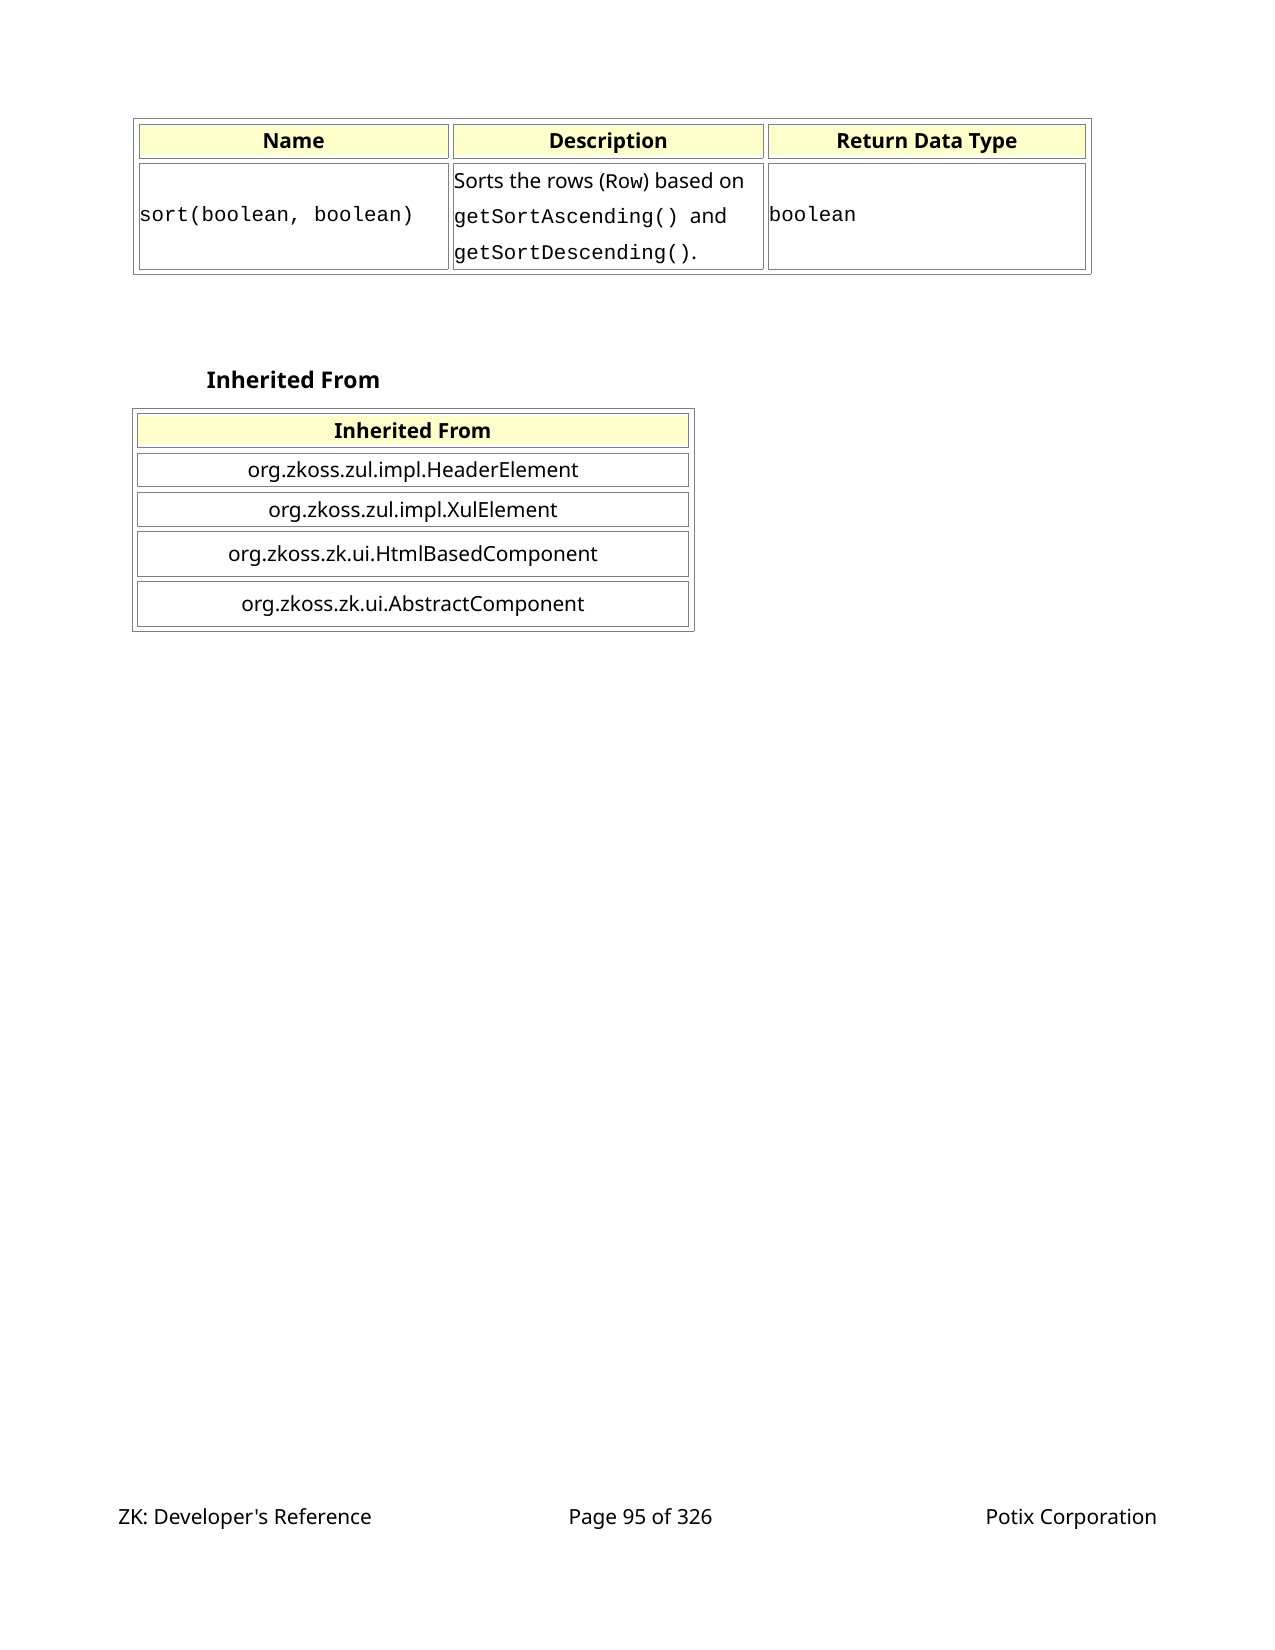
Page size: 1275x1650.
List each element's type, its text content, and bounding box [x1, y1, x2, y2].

table_cell org.zkoss.zul.impl.HeaderElement [134, 447, 691, 486]
table_header Name [136, 119, 451, 158]
table_cell boolean [766, 158, 1088, 268]
table_cell org.zkoss.zk.ui.AbstractComponent [134, 576, 691, 626]
table_cell sort(boolean, boolean) [136, 158, 451, 268]
table_header Inherited From [134, 409, 691, 447]
table_header Description [451, 119, 766, 158]
table_cell org.zkoss.zul.impl.XulElement [134, 486, 691, 526]
table_cell Sorts the rows (Row) based on getSortAscending() and getSortDescending(). [451, 158, 766, 268]
table_header Return Data Type [766, 119, 1088, 158]
subtitle Inherited From [207, 364, 1157, 395]
table_cell org.zkoss.zk.ui.HtmlBasedComponent [134, 526, 691, 576]
